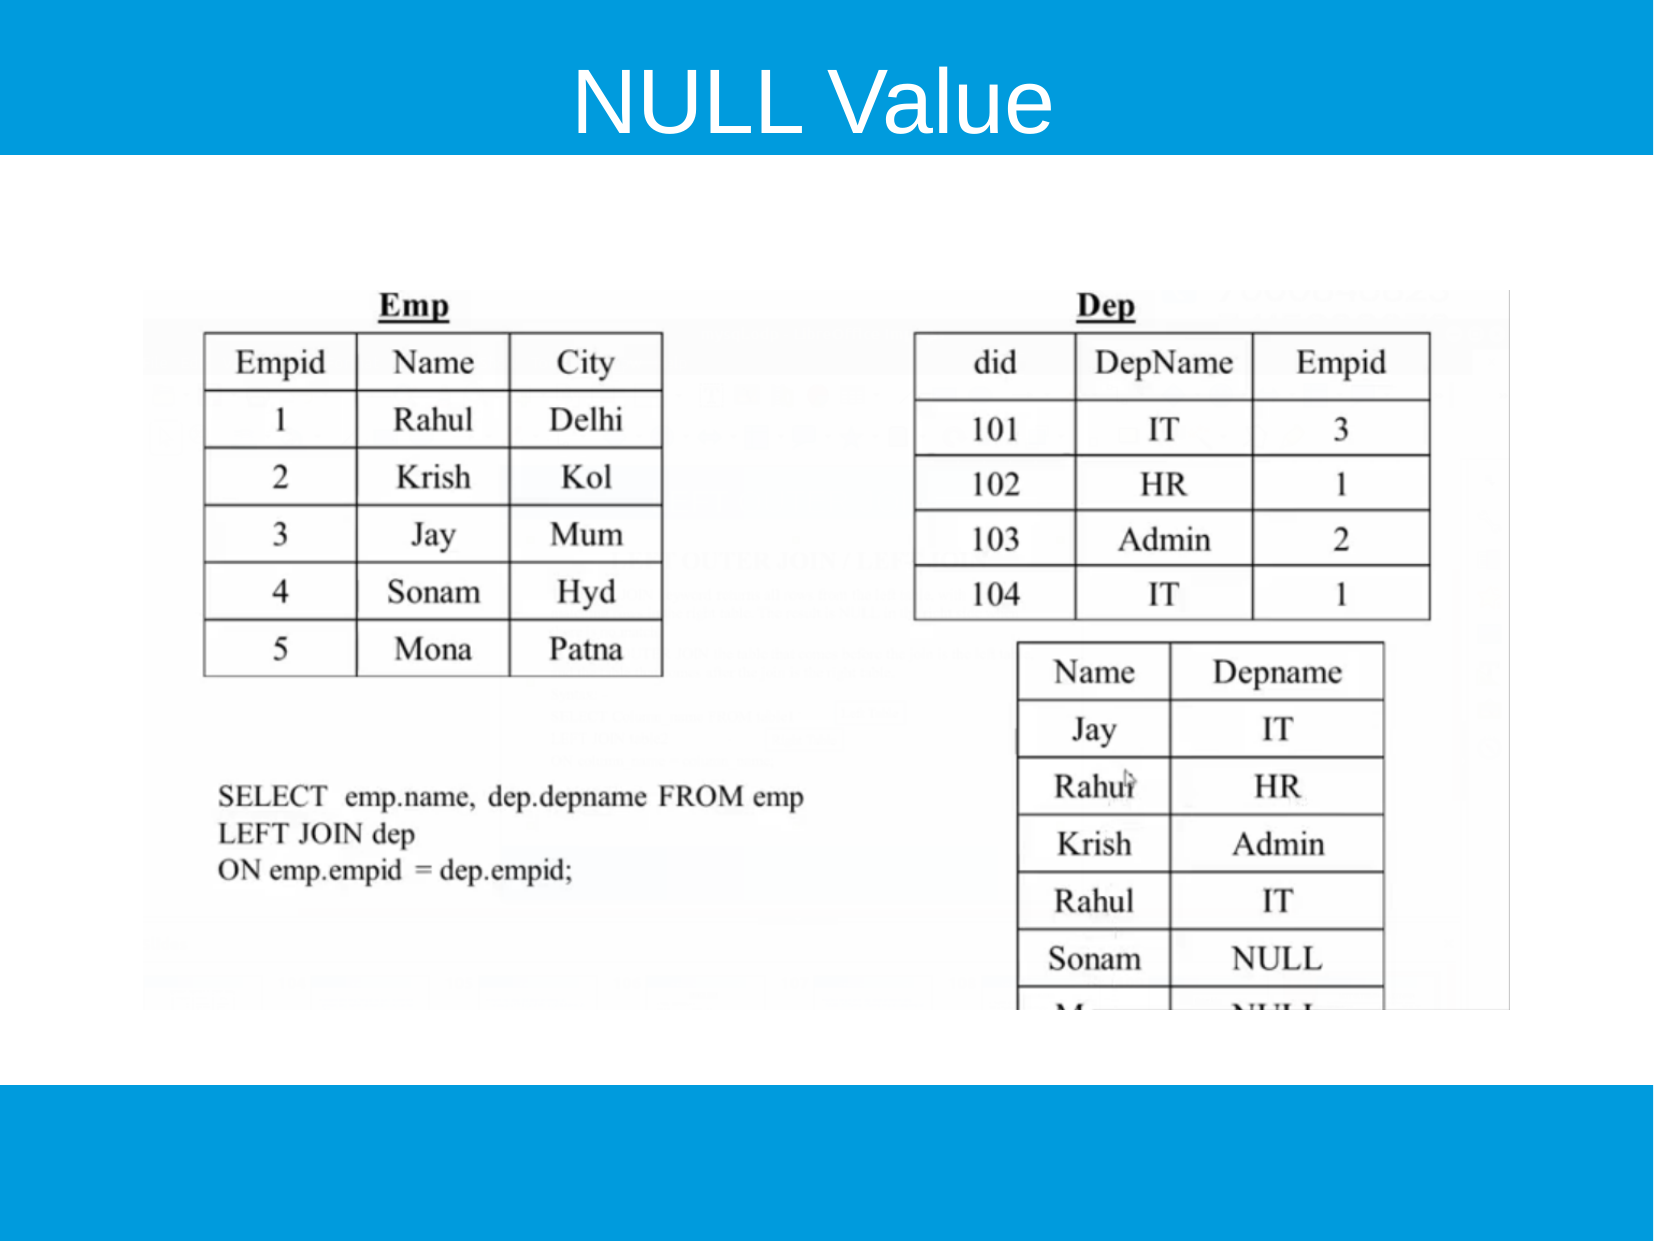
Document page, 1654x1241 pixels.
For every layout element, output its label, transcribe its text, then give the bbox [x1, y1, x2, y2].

title NULL Value [82, 49, 1571, 155]
picture [143, 290, 1510, 1010]
